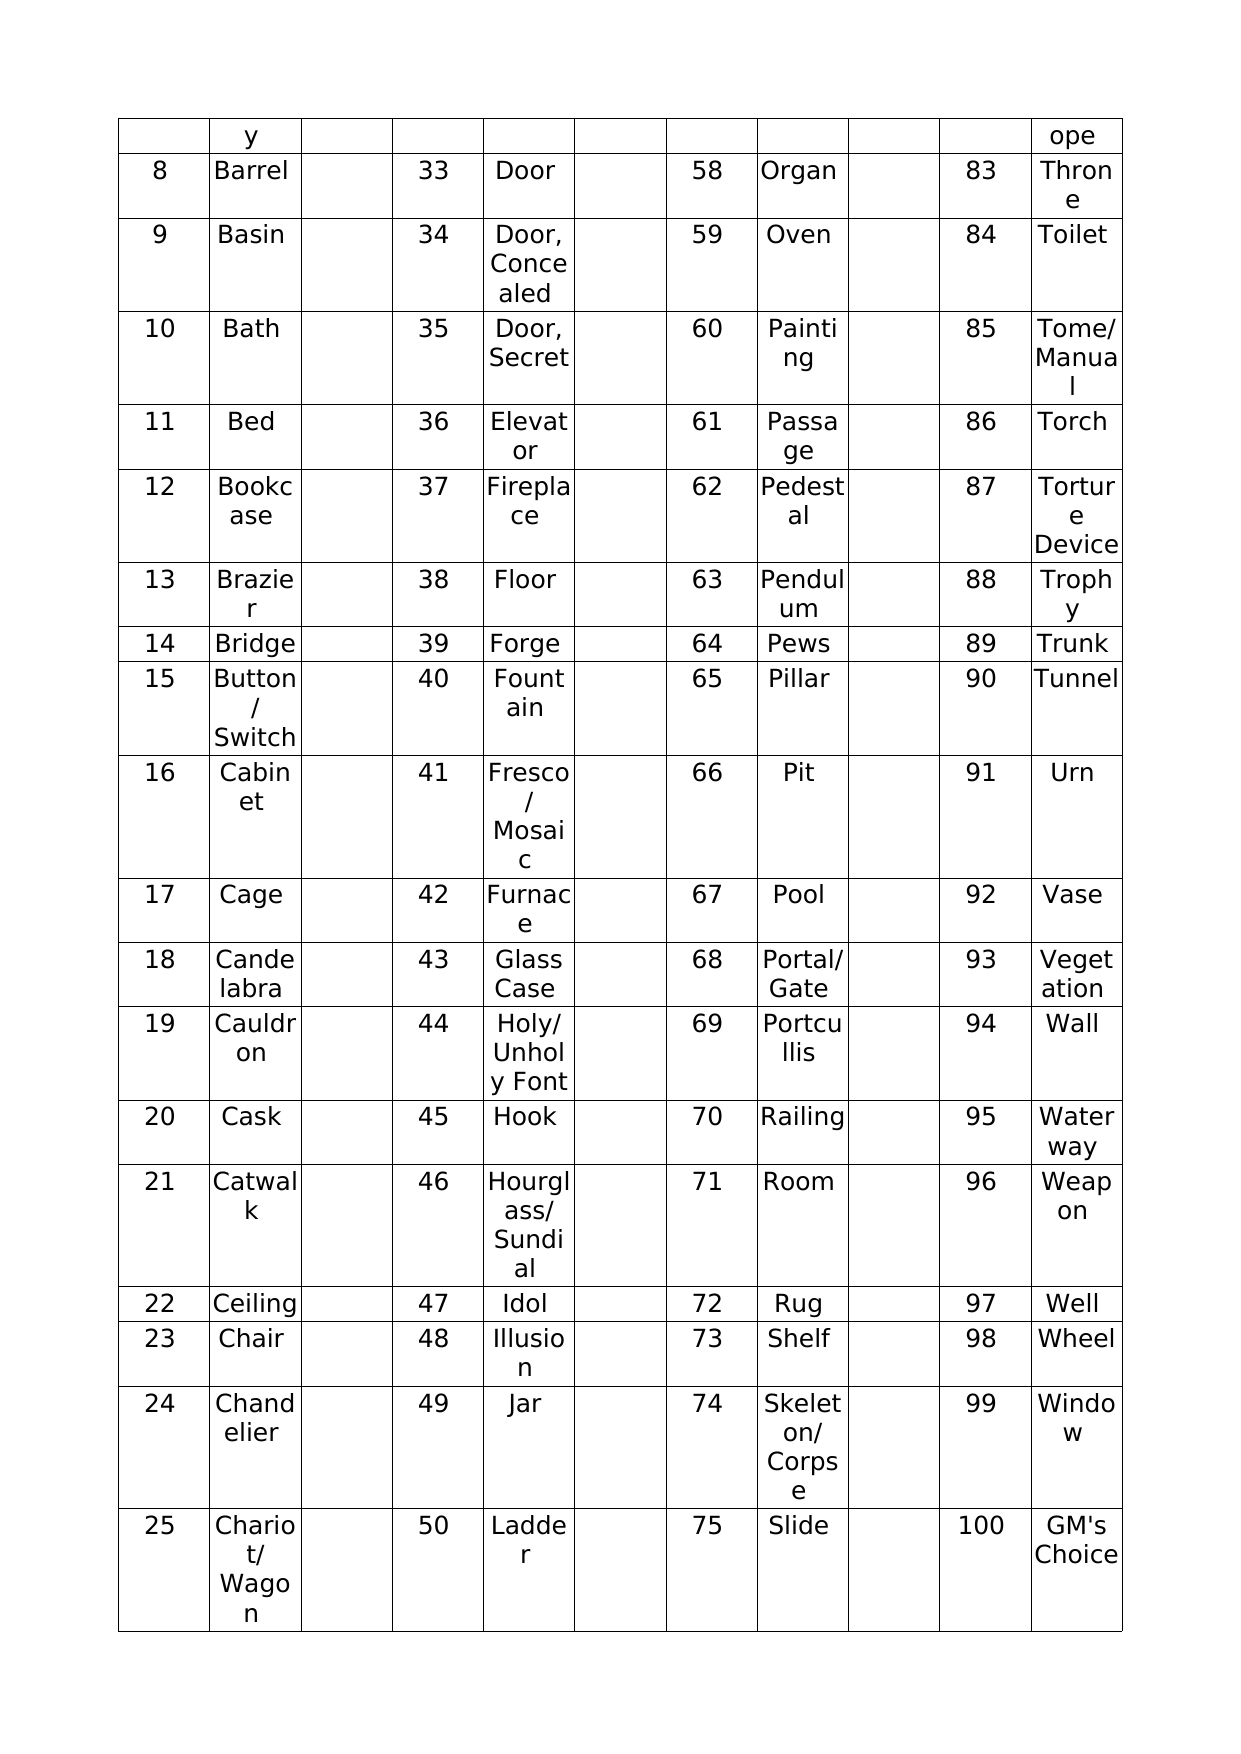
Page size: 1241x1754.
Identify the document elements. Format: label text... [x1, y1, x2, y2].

table_cell 65 [667, 662, 757, 755]
table_cell [302, 1387, 392, 1508]
table_cell Bookcase [210, 470, 301, 562]
table_cell 83 [940, 154, 1031, 217]
table_cell [849, 662, 939, 755]
table_cell Oven [758, 219, 848, 311]
table_cell 21 [119, 1165, 209, 1286]
table_cell Wheel [1032, 1322, 1122, 1386]
table_cell [302, 563, 392, 626]
table_cell 20 [119, 1101, 209, 1164]
table_cell Furnace [484, 879, 574, 942]
table_cell [302, 219, 392, 311]
table_cell [849, 1322, 939, 1386]
table_cell 96 [940, 1165, 1031, 1286]
table_cell 44 [393, 1007, 483, 1099]
table_cell [849, 154, 939, 217]
table_cell 74 [667, 1387, 757, 1508]
table_cell [758, 119, 848, 153]
table_cell 95 [940, 1101, 1031, 1164]
table_cell [575, 154, 666, 217]
table_cell 85 [940, 312, 1031, 404]
table_cell Torch [1032, 405, 1122, 469]
table_cell [302, 1165, 392, 1286]
table_cell Toilet [1032, 219, 1122, 311]
table_cell Bath [210, 312, 301, 404]
table_cell 61 [667, 405, 757, 469]
table_cell Wall [1032, 1007, 1122, 1099]
table_cell [575, 1007, 666, 1099]
table_cell Door, Secret [484, 312, 574, 404]
table_cell [302, 1287, 392, 1321]
table_cell 87 [940, 470, 1031, 562]
table_cell Brazier [210, 563, 301, 626]
table_cell [849, 312, 939, 404]
table_cell [849, 1165, 939, 1286]
table_cell [302, 119, 392, 153]
table_cell Window [1032, 1387, 1122, 1508]
table_cell Holy/Unholy Font [484, 1007, 574, 1099]
table_cell 24 [119, 1387, 209, 1508]
table_cell 60 [667, 312, 757, 404]
table_cell [575, 312, 666, 404]
table_cell [302, 879, 392, 942]
table_cell Rug [758, 1287, 848, 1321]
table_cell Passage [758, 405, 848, 469]
table_cell Bed [210, 405, 301, 469]
table_cell Skeleton/Corpse [758, 1387, 848, 1508]
table_cell Urn [1032, 756, 1122, 877]
table_cell [393, 119, 483, 153]
table_cell [575, 405, 666, 469]
table_cell Pit [758, 756, 848, 877]
table_cell Portcullis [758, 1007, 848, 1099]
table_cell 98 [940, 1322, 1031, 1386]
table_cell [849, 1007, 939, 1099]
table_cell Painting [758, 312, 848, 404]
table_cell Fountain [484, 662, 574, 755]
table_cell 86 [940, 405, 1031, 469]
table_cell GM's Choice [1032, 1509, 1122, 1631]
table_cell 71 [667, 1165, 757, 1286]
table_cell Barrel [210, 154, 301, 217]
table_cell 41 [393, 756, 483, 877]
table_cell Ladder [484, 1509, 574, 1631]
table_cell Throne [1032, 154, 1122, 217]
table_cell [575, 879, 666, 942]
table_cell Weapon [1032, 1165, 1122, 1286]
table_cell [940, 119, 1031, 153]
table_cell [302, 312, 392, 404]
table_cell 13 [119, 563, 209, 626]
table_cell 66 [667, 756, 757, 877]
table_cell ope [1032, 119, 1122, 153]
table_cell Chariot/Wagon [210, 1509, 301, 1631]
table_cell [575, 756, 666, 877]
table_cell 48 [393, 1322, 483, 1386]
table_cell [575, 470, 666, 562]
table_cell 37 [393, 470, 483, 562]
table_cell Chandelier [210, 1387, 301, 1508]
table_cell 42 [393, 879, 483, 942]
table_cell [575, 662, 666, 755]
table_cell Door, Concealed [484, 219, 574, 311]
table_cell Forge [484, 627, 574, 661]
table_cell Pillar [758, 662, 848, 755]
table_cell Hook [484, 1101, 574, 1164]
table_cell [575, 1509, 666, 1631]
table_cell [849, 943, 939, 1006]
table_cell Pendulum [758, 563, 848, 626]
table_cell Tunnel [1032, 662, 1122, 755]
table_cell 67 [667, 879, 757, 942]
table_cell [575, 119, 666, 153]
table_cell 94 [940, 1007, 1031, 1099]
table_cell Portal/Gate [758, 943, 848, 1006]
table_cell [667, 119, 757, 153]
table_cell 73 [667, 1322, 757, 1386]
table_cell 70 [667, 1101, 757, 1164]
table_cell [575, 1287, 666, 1321]
table_cell Basin [210, 219, 301, 311]
table_cell Slide [758, 1509, 848, 1631]
table_cell [302, 470, 392, 562]
table_cell [302, 1509, 392, 1631]
table_cell 64 [667, 627, 757, 661]
table_cell [849, 1509, 939, 1631]
table_cell [575, 563, 666, 626]
table_cell Illusion [484, 1322, 574, 1386]
table_cell 89 [940, 627, 1031, 661]
table_cell Chair [210, 1322, 301, 1386]
table_cell 45 [393, 1101, 483, 1164]
table_cell Vegetation [1032, 943, 1122, 1006]
table_cell Room [758, 1165, 848, 1286]
table_cell 22 [119, 1287, 209, 1321]
table_cell 11 [119, 405, 209, 469]
table_cell 47 [393, 1287, 483, 1321]
table_cell Pedestal [758, 470, 848, 562]
table_cell [849, 563, 939, 626]
table_cell Glass Case [484, 943, 574, 1006]
table_cell [849, 119, 939, 153]
table_cell 9 [119, 219, 209, 311]
table_cell Fresco/Mosaic [484, 756, 574, 877]
table_cell 46 [393, 1165, 483, 1286]
table_cell 36 [393, 405, 483, 469]
table_cell Cage [210, 879, 301, 942]
table_cell 17 [119, 879, 209, 942]
table_cell Button/Switch [210, 662, 301, 755]
table_cell 88 [940, 563, 1031, 626]
table_cell 100 [940, 1509, 1031, 1631]
table_cell 34 [393, 219, 483, 311]
table_cell 8 [119, 154, 209, 217]
table_cell 38 [393, 563, 483, 626]
table_cell [849, 470, 939, 562]
table_cell Catwalk [210, 1165, 301, 1286]
table_cell 35 [393, 312, 483, 404]
table_cell 68 [667, 943, 757, 1006]
table_cell [302, 1101, 392, 1164]
table_cell Elevator [484, 405, 574, 469]
table_cell [302, 662, 392, 755]
table_cell 23 [119, 1322, 209, 1386]
table_cell 14 [119, 627, 209, 661]
table_cell 75 [667, 1509, 757, 1631]
table_cell Cabinet [210, 756, 301, 877]
table_cell [849, 627, 939, 661]
table_cell Idol [484, 1287, 574, 1321]
table_cell 39 [393, 627, 483, 661]
table_cell 84 [940, 219, 1031, 311]
table_cell [849, 879, 939, 942]
table_cell Hourglass/Sundial [484, 1165, 574, 1286]
table_cell Ceiling [210, 1287, 301, 1321]
table_cell 93 [940, 943, 1031, 1006]
table_cell 99 [940, 1387, 1031, 1508]
table_cell [849, 1287, 939, 1321]
table_cell Pool [758, 879, 848, 942]
table_cell Organ [758, 154, 848, 217]
table_cell [302, 154, 392, 217]
table_cell Fireplace [484, 470, 574, 562]
table_cell [575, 943, 666, 1006]
table_cell Trophy [1032, 563, 1122, 626]
table_cell Waterway [1032, 1101, 1122, 1164]
table_cell Candelabra [210, 943, 301, 1006]
table_cell 91 [940, 756, 1031, 877]
table_cell 16 [119, 756, 209, 877]
table_cell 40 [393, 662, 483, 755]
table_cell [119, 119, 209, 153]
table_cell [484, 119, 574, 153]
table_cell [575, 1322, 666, 1386]
table_cell [849, 219, 939, 311]
table_cell [302, 756, 392, 877]
table_cell 25 [119, 1509, 209, 1631]
table_cell Well [1032, 1287, 1122, 1321]
table_cell Tome/Manual [1032, 312, 1122, 404]
table_cell 72 [667, 1287, 757, 1321]
table_cell 63 [667, 563, 757, 626]
table_cell Torture Device [1032, 470, 1122, 562]
table_cell 59 [667, 219, 757, 311]
table_cell Pews [758, 627, 848, 661]
table_cell [849, 405, 939, 469]
table_cell Bridge [210, 627, 301, 661]
table_cell 19 [119, 1007, 209, 1099]
table_cell Cauldron [210, 1007, 301, 1099]
table_cell 33 [393, 154, 483, 217]
table_cell y [210, 119, 301, 153]
table_cell [575, 1165, 666, 1286]
table_cell [849, 756, 939, 877]
table_cell 69 [667, 1007, 757, 1099]
table_cell [302, 1322, 392, 1386]
table_cell 50 [393, 1509, 483, 1631]
table_cell 58 [667, 154, 757, 217]
table_cell [849, 1387, 939, 1508]
table_cell [302, 943, 392, 1006]
table_cell Vase [1032, 879, 1122, 942]
table_cell 18 [119, 943, 209, 1006]
table_cell [302, 405, 392, 469]
table_cell 92 [940, 879, 1031, 942]
table_cell Trunk [1032, 627, 1122, 661]
table_cell Railing [758, 1101, 848, 1164]
table_cell 15 [119, 662, 209, 755]
table_cell 49 [393, 1387, 483, 1508]
table_cell 90 [940, 662, 1031, 755]
table_cell Cask [210, 1101, 301, 1164]
table_cell [849, 1101, 939, 1164]
table_cell 10 [119, 312, 209, 404]
table_cell 12 [119, 470, 209, 562]
table_cell [302, 627, 392, 661]
table_cell [302, 1007, 392, 1099]
table_cell [575, 1387, 666, 1508]
table_cell Door [484, 154, 574, 217]
table_cell 97 [940, 1287, 1031, 1321]
table_cell Shelf [758, 1322, 848, 1386]
table_cell Jar [484, 1387, 574, 1508]
table_cell [575, 219, 666, 311]
table_cell 43 [393, 943, 483, 1006]
table_cell 62 [667, 470, 757, 562]
table_cell [575, 627, 666, 661]
table_cell Floor [484, 563, 574, 626]
table_cell [575, 1101, 666, 1164]
